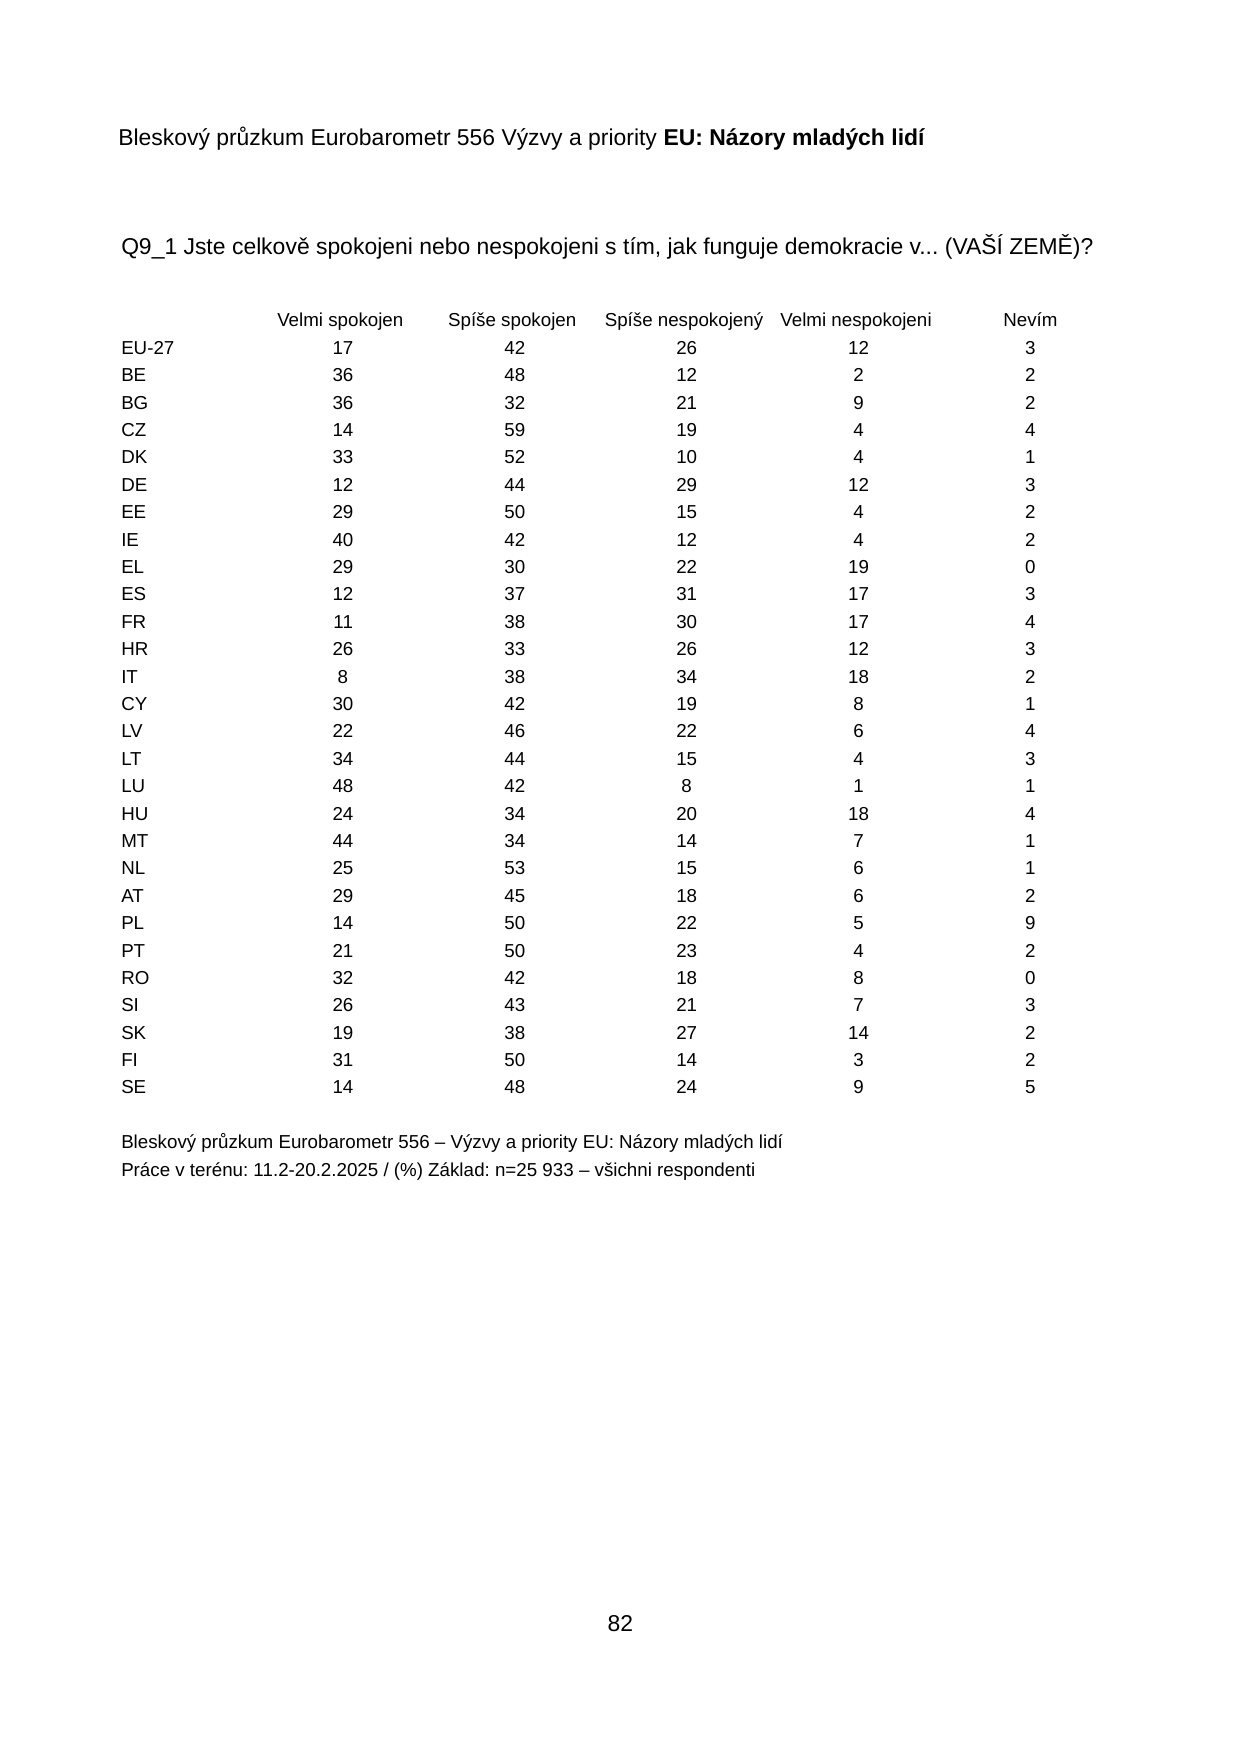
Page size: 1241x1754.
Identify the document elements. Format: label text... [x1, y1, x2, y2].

table_cell 42 [429, 964, 601, 991]
table_cell 12 [257, 580, 429, 608]
table_cell 33 [257, 443, 429, 471]
table_cell FR [118, 608, 257, 635]
table_cell 22 [601, 909, 772, 936]
table_cell 2 [944, 882, 1116, 909]
table_cell 29 [601, 471, 772, 498]
table_cell 8 [773, 690, 944, 717]
table_cell 21 [257, 936, 429, 964]
table_cell 22 [601, 553, 772, 580]
table_cell [118, 274, 257, 306]
table_cell 42 [429, 690, 601, 717]
table_cell 42 [429, 772, 601, 799]
table_cell 26 [601, 635, 772, 662]
table_cell [944, 274, 1116, 306]
table_cell 3 [944, 635, 1116, 662]
table_cell IT [118, 663, 257, 690]
table_cell MT [118, 827, 257, 854]
table_cell 27 [601, 1019, 772, 1046]
table_cell 4 [944, 416, 1116, 443]
table_cell 15 [601, 498, 772, 526]
table_cell DE [118, 471, 257, 498]
table_cell [118, 306, 257, 334]
table_cell BG [118, 389, 257, 416]
table_cell 2 [944, 936, 1116, 964]
table_cell 29 [257, 553, 429, 580]
table_cell 42 [429, 526, 601, 553]
table_cell Velmi nespokojeni [773, 306, 944, 334]
table_cell 1 [944, 443, 1116, 471]
table_cell 53 [429, 854, 601, 882]
table_cell 3 [944, 471, 1116, 498]
table_cell 50 [429, 1046, 601, 1073]
table_cell 59 [429, 416, 601, 443]
table_cell 24 [601, 1074, 772, 1101]
table_cell 12 [773, 334, 944, 361]
table_cell [429, 274, 601, 306]
table_cell 17 [257, 334, 429, 361]
table_cell 18 [773, 663, 944, 690]
table_header Q9_1 Jste celkově spokojeni nebo nespokojeni s tím, jak funguje demokracie v... (VAŠÍ ZEMĚ)? [118, 218, 1116, 274]
table_cell 6 [773, 854, 944, 882]
table_cell 2 [944, 526, 1116, 553]
table_cell 26 [257, 635, 429, 662]
table_cell 4 [773, 745, 944, 772]
table_cell LV [118, 717, 257, 745]
table_cell 7 [773, 991, 944, 1019]
table_cell NL [118, 854, 257, 882]
table_cell 18 [773, 800, 944, 827]
table_cell 3 [773, 1046, 944, 1073]
table_cell 4 [773, 526, 944, 553]
table_cell 12 [257, 471, 429, 498]
table_cell 43 [429, 991, 601, 1019]
table_cell 3 [944, 745, 1116, 772]
table_cell 10 [601, 443, 772, 471]
table_cell 24 [257, 800, 429, 827]
table_cell 5 [944, 1074, 1116, 1101]
table_cell 9 [944, 909, 1116, 936]
table_cell 44 [429, 745, 601, 772]
table_cell 19 [773, 553, 944, 580]
table_cell 1 [944, 772, 1116, 799]
table_cell 38 [429, 608, 601, 635]
table_cell Bleskový průzkum Eurobarometr 556 – Výzvy a priority EU: Názory mladých lidí [118, 1128, 1116, 1156]
table_cell PT [118, 936, 257, 964]
table_cell 2 [944, 389, 1116, 416]
table_cell 52 [429, 443, 601, 471]
table_cell 0 [944, 964, 1116, 991]
table_cell 14 [601, 827, 772, 854]
table_cell 4 [773, 416, 944, 443]
table_cell [944, 1101, 1116, 1128]
table_cell [118, 1101, 257, 1128]
table_cell [429, 1101, 601, 1128]
table_cell IE [118, 526, 257, 553]
table_cell 23 [601, 936, 772, 964]
table_cell 29 [257, 882, 429, 909]
table_cell 2 [944, 361, 1116, 388]
table_cell 26 [257, 991, 429, 1019]
table_cell 36 [257, 389, 429, 416]
table_cell LT [118, 745, 257, 772]
table_cell 37 [429, 580, 601, 608]
table_cell 18 [601, 882, 772, 909]
table_cell 4 [773, 443, 944, 471]
table_cell EU-27 [118, 334, 257, 361]
table_cell 20 [601, 800, 772, 827]
table_cell FI [118, 1046, 257, 1073]
table_cell 1 [944, 690, 1116, 717]
table_cell LU [118, 772, 257, 799]
table_cell BE [118, 361, 257, 388]
table_cell 38 [429, 1019, 601, 1046]
table_cell 12 [601, 361, 772, 388]
table_cell 26 [601, 334, 772, 361]
table_cell 4 [944, 717, 1116, 745]
table_cell 14 [601, 1046, 772, 1073]
table_cell PL [118, 909, 257, 936]
table_cell SE [118, 1074, 257, 1101]
table_cell 36 [257, 361, 429, 388]
table_cell [257, 274, 429, 306]
table_cell 50 [429, 498, 601, 526]
table_cell 3 [944, 991, 1116, 1019]
table_cell 14 [257, 1074, 429, 1101]
table_cell 14 [257, 909, 429, 936]
table_cell 29 [257, 498, 429, 526]
table_cell 0 [944, 553, 1116, 580]
table_cell 4 [773, 936, 944, 964]
table_cell 31 [257, 1046, 429, 1073]
table_cell 30 [429, 553, 601, 580]
table_cell 8 [601, 772, 772, 799]
table_cell 32 [429, 389, 601, 416]
table_cell 6 [773, 882, 944, 909]
table_cell HU [118, 800, 257, 827]
table_cell 30 [601, 608, 772, 635]
table_cell RO [118, 964, 257, 991]
table_cell Nevím [944, 306, 1116, 334]
table_cell 48 [257, 772, 429, 799]
table_cell 18 [601, 964, 772, 991]
table_cell SI [118, 991, 257, 1019]
table_cell 9 [773, 1074, 944, 1101]
table_cell [601, 274, 772, 306]
table_cell 4 [773, 498, 944, 526]
table_cell 25 [257, 854, 429, 882]
table_cell 33 [429, 635, 601, 662]
table_cell ES [118, 580, 257, 608]
table_cell 45 [429, 882, 601, 909]
table_cell EE [118, 498, 257, 526]
table_cell 19 [601, 416, 772, 443]
table_cell 2 [944, 498, 1116, 526]
table_cell 12 [773, 635, 944, 662]
table_cell 32 [257, 964, 429, 991]
table_cell Práce v terénu: 11.2-20.2.2025 / (%) Základ: n=25 933 – všichni respondenti [118, 1156, 1116, 1183]
table_cell 15 [601, 854, 772, 882]
table_cell 15 [601, 745, 772, 772]
table_cell 17 [773, 580, 944, 608]
table_cell 44 [257, 827, 429, 854]
table_cell 1 [944, 854, 1116, 882]
table_cell 34 [429, 800, 601, 827]
table_cell 8 [773, 964, 944, 991]
table_cell 1 [944, 827, 1116, 854]
table_cell Spíše nespokojený [601, 306, 772, 334]
table_cell Spíše spokojen [429, 306, 601, 334]
table_cell 2 [944, 1046, 1116, 1073]
table_cell 4 [944, 800, 1116, 827]
table_cell 38 [429, 663, 601, 690]
table_cell 34 [601, 663, 772, 690]
table_cell [773, 274, 944, 306]
table_cell 1 [773, 772, 944, 799]
table_cell CZ [118, 416, 257, 443]
table_cell Velmi spokojen [257, 306, 429, 334]
table_cell 3 [944, 580, 1116, 608]
table_cell 44 [429, 471, 601, 498]
table_cell 6 [773, 717, 944, 745]
table_cell 5 [773, 909, 944, 936]
table_cell 2 [773, 361, 944, 388]
table_cell 2 [944, 1019, 1116, 1046]
table_cell 7 [773, 827, 944, 854]
table_cell [773, 1101, 944, 1128]
table_cell SK [118, 1019, 257, 1046]
table_cell [257, 1101, 429, 1128]
table_cell 30 [257, 690, 429, 717]
table_cell CY [118, 690, 257, 717]
table_cell 4 [944, 608, 1116, 635]
table_cell 2 [944, 663, 1116, 690]
table_cell 48 [429, 361, 601, 388]
table_cell 31 [601, 580, 772, 608]
table_cell HR [118, 635, 257, 662]
table_cell [601, 1101, 772, 1128]
table_cell DK [118, 443, 257, 471]
table_cell 34 [429, 827, 601, 854]
table_cell 48 [429, 1074, 601, 1101]
table_cell 22 [601, 717, 772, 745]
table_cell 50 [429, 936, 601, 964]
table_cell 14 [257, 416, 429, 443]
table_cell EL [118, 553, 257, 580]
table_cell 21 [601, 389, 772, 416]
table_cell 14 [773, 1019, 944, 1046]
table_cell 17 [773, 608, 944, 635]
table_cell 50 [429, 909, 601, 936]
table_cell 34 [257, 745, 429, 772]
table_cell 40 [257, 526, 429, 553]
table_cell 19 [601, 690, 772, 717]
table_cell 42 [429, 334, 601, 361]
table_cell 21 [601, 991, 772, 1019]
table_cell 19 [257, 1019, 429, 1046]
table_cell 3 [944, 334, 1116, 361]
table_cell 22 [257, 717, 429, 745]
table_cell 46 [429, 717, 601, 745]
table_cell 9 [773, 389, 944, 416]
table_cell AT [118, 882, 257, 909]
table_cell 12 [601, 526, 772, 553]
table_cell 8 [257, 663, 429, 690]
table_cell 11 [257, 608, 429, 635]
table_cell 12 [773, 471, 944, 498]
